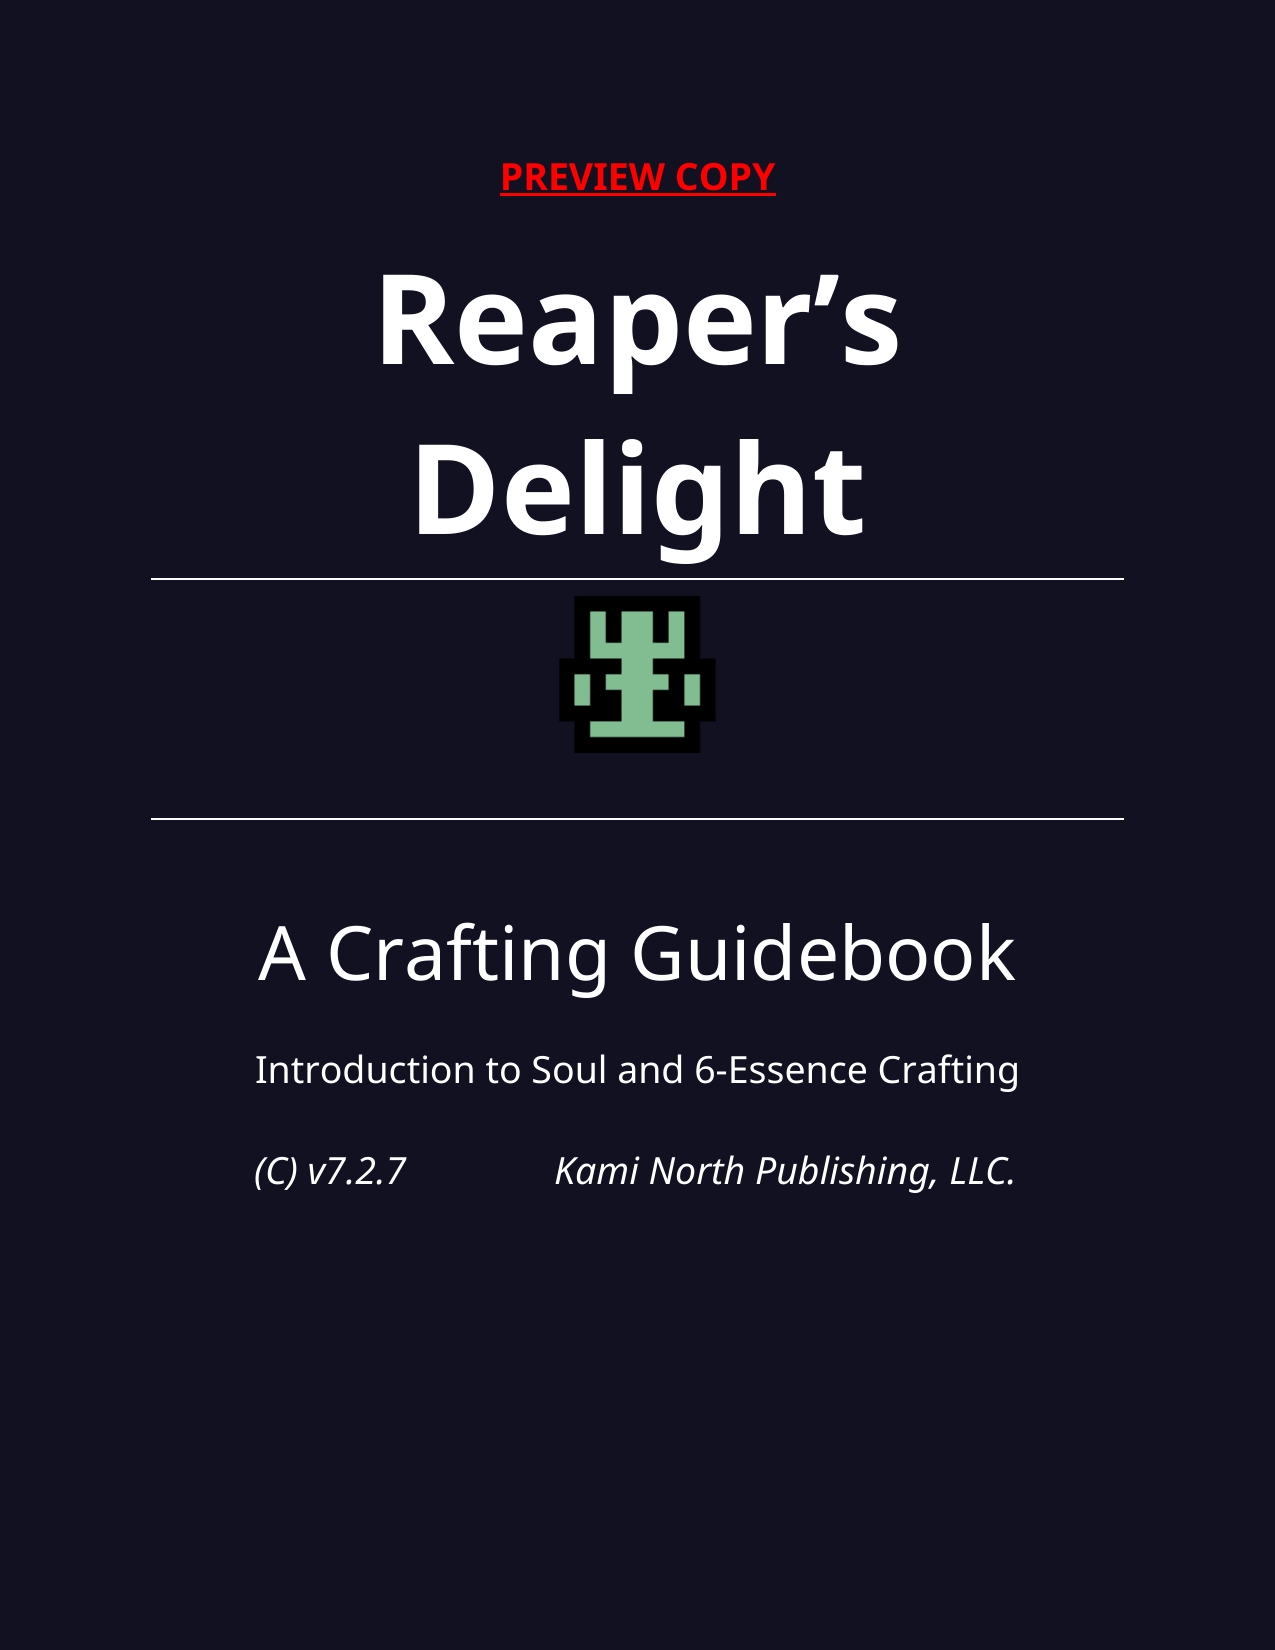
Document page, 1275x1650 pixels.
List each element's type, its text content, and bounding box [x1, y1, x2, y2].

title Reaper’s Delight [150, 231, 1125, 571]
text (C) v7.2.7 Kami North Publishing, LLC. [150, 1144, 1125, 1195]
picture [559, 596, 716, 753]
title A Crafting Guidebook [150, 900, 1125, 1002]
text Introduction to Soul and 6-Essence Crafting [150, 1044, 1125, 1095]
table_header [151, 580, 1124, 818]
